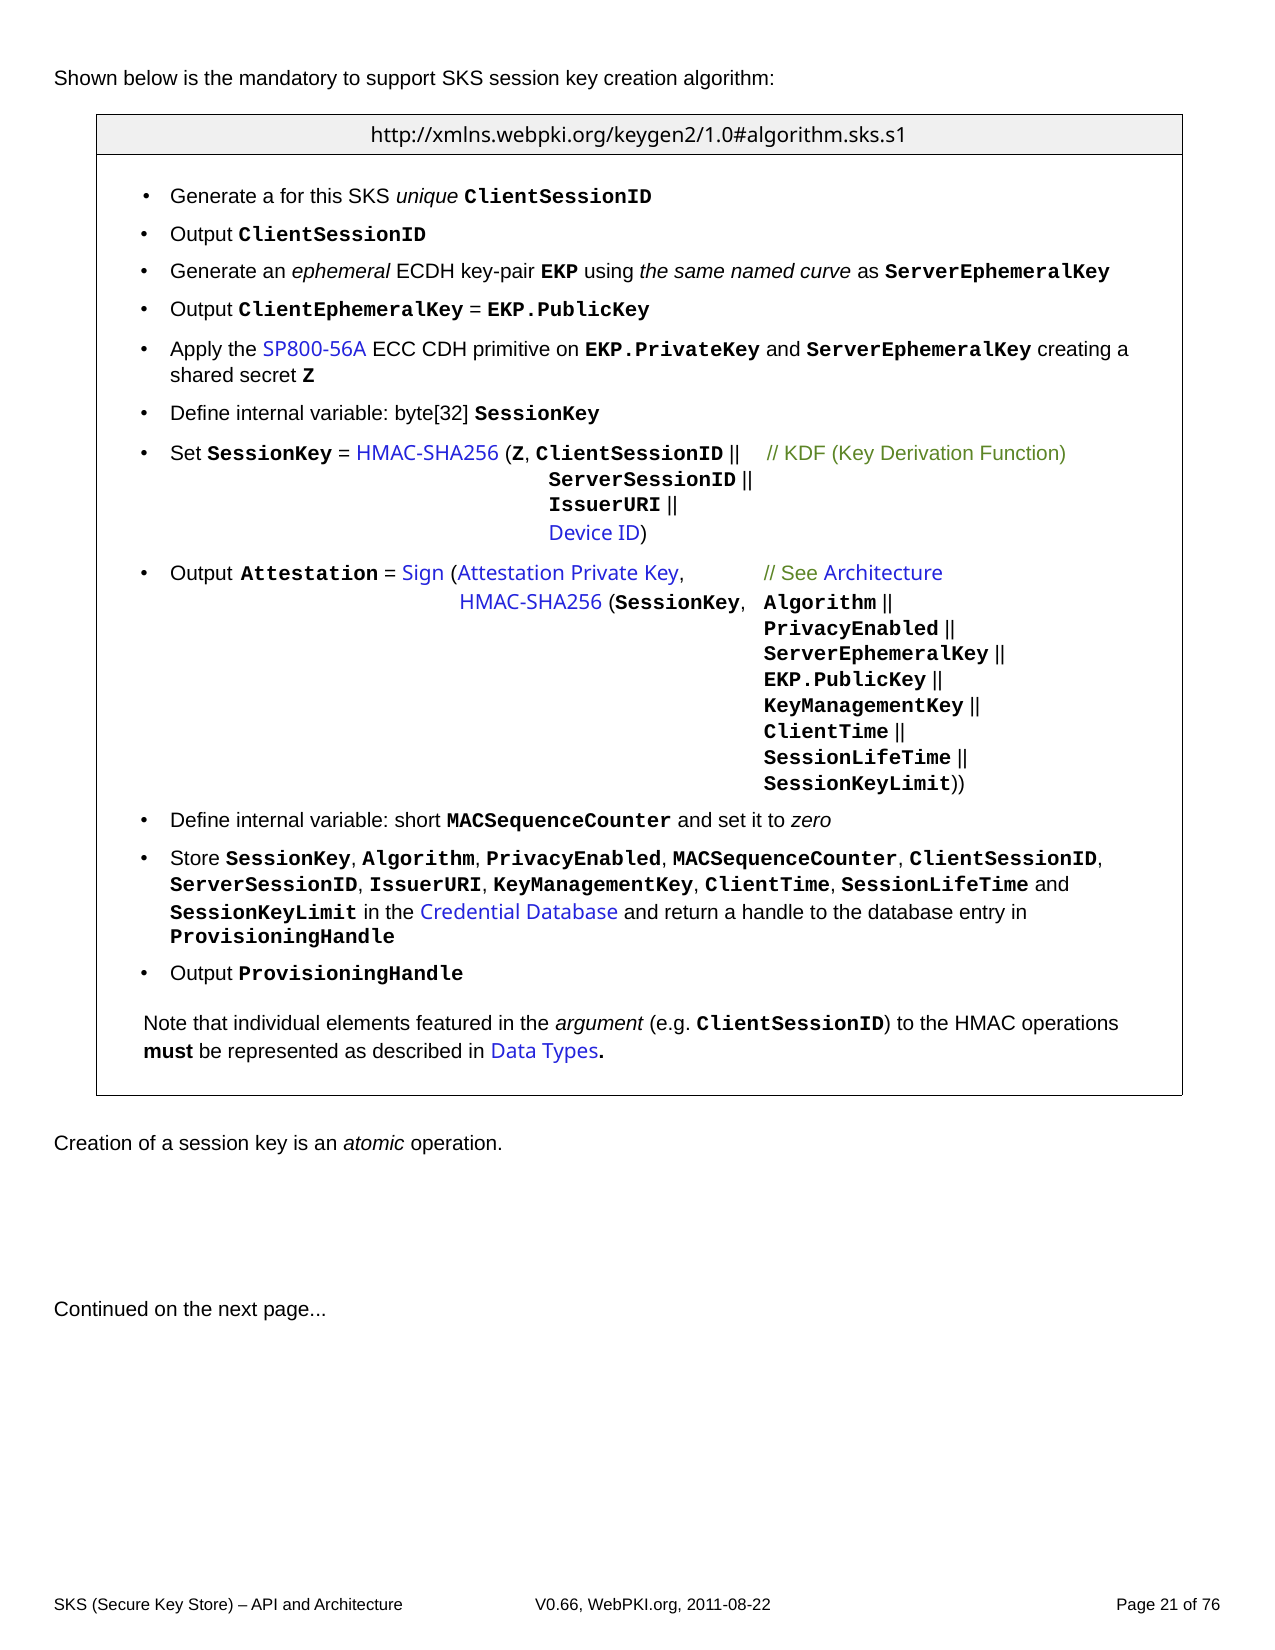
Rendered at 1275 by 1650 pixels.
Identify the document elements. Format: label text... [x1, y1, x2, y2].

text Shown below is the mandatory to support SKS session key creation algorithm: [54, 66, 1221, 114]
text Continued on the next page... [54, 1297, 1221, 1321]
table_cell Generate a for this SKS unique ClientSessionID Output ClientSessionID Generate an ephemeral ECDH key-pair EKP using the same named curve as ServerEphemeralKey Output ClientEphemeralKey = EKP.PublicKey Apply the SP800-56A ECC CDH primitive on EKP.PrivateKey and ServerEphemeralKey creating a shared secret Z Define internal variable: byte[32] SessionKey Set SessionKey = HMAC-SHA256 (Z, ClientSessionID || // KDF (Key Derivation Function) ServerSessionID || IssuerURI || Device ID) Output Attestation = Sign (Attestation Private Key, // See Architecture HMAC-SHA256 (SessionKey, Algorithm || PrivacyEnabled || ServerEphemeralKey || EKP.PublicKey || KeyManagementKey || ClientTime || SessionLifeTime || SessionKeyLimit)) Define internal variable: short MACSequenceCounter and set it to zero Store SessionKey, Algorithm, PrivacyEnabled, MACSequenceCounter, ClientSessionID, ServerSessionID, IssuerURI, KeyManagementKey, ClientTime, SessionLifeTime and SessionKeyLimit in the Credential Database and return a handle to the database entry in ProvisioningHandle Output ProvisioningHandle Note that individual elements featured in the argument (e.g. ClientSessionID) to the HMAC operations must be represented as described in Data Types. [97, 155, 1182, 1094]
text Creation of a session key is an atomic operation. [54, 1130, 1221, 1154]
table_header http://xmlns.webpki.org/keygen2/1.0#algorithm.sks.s1 [97, 115, 1182, 154]
